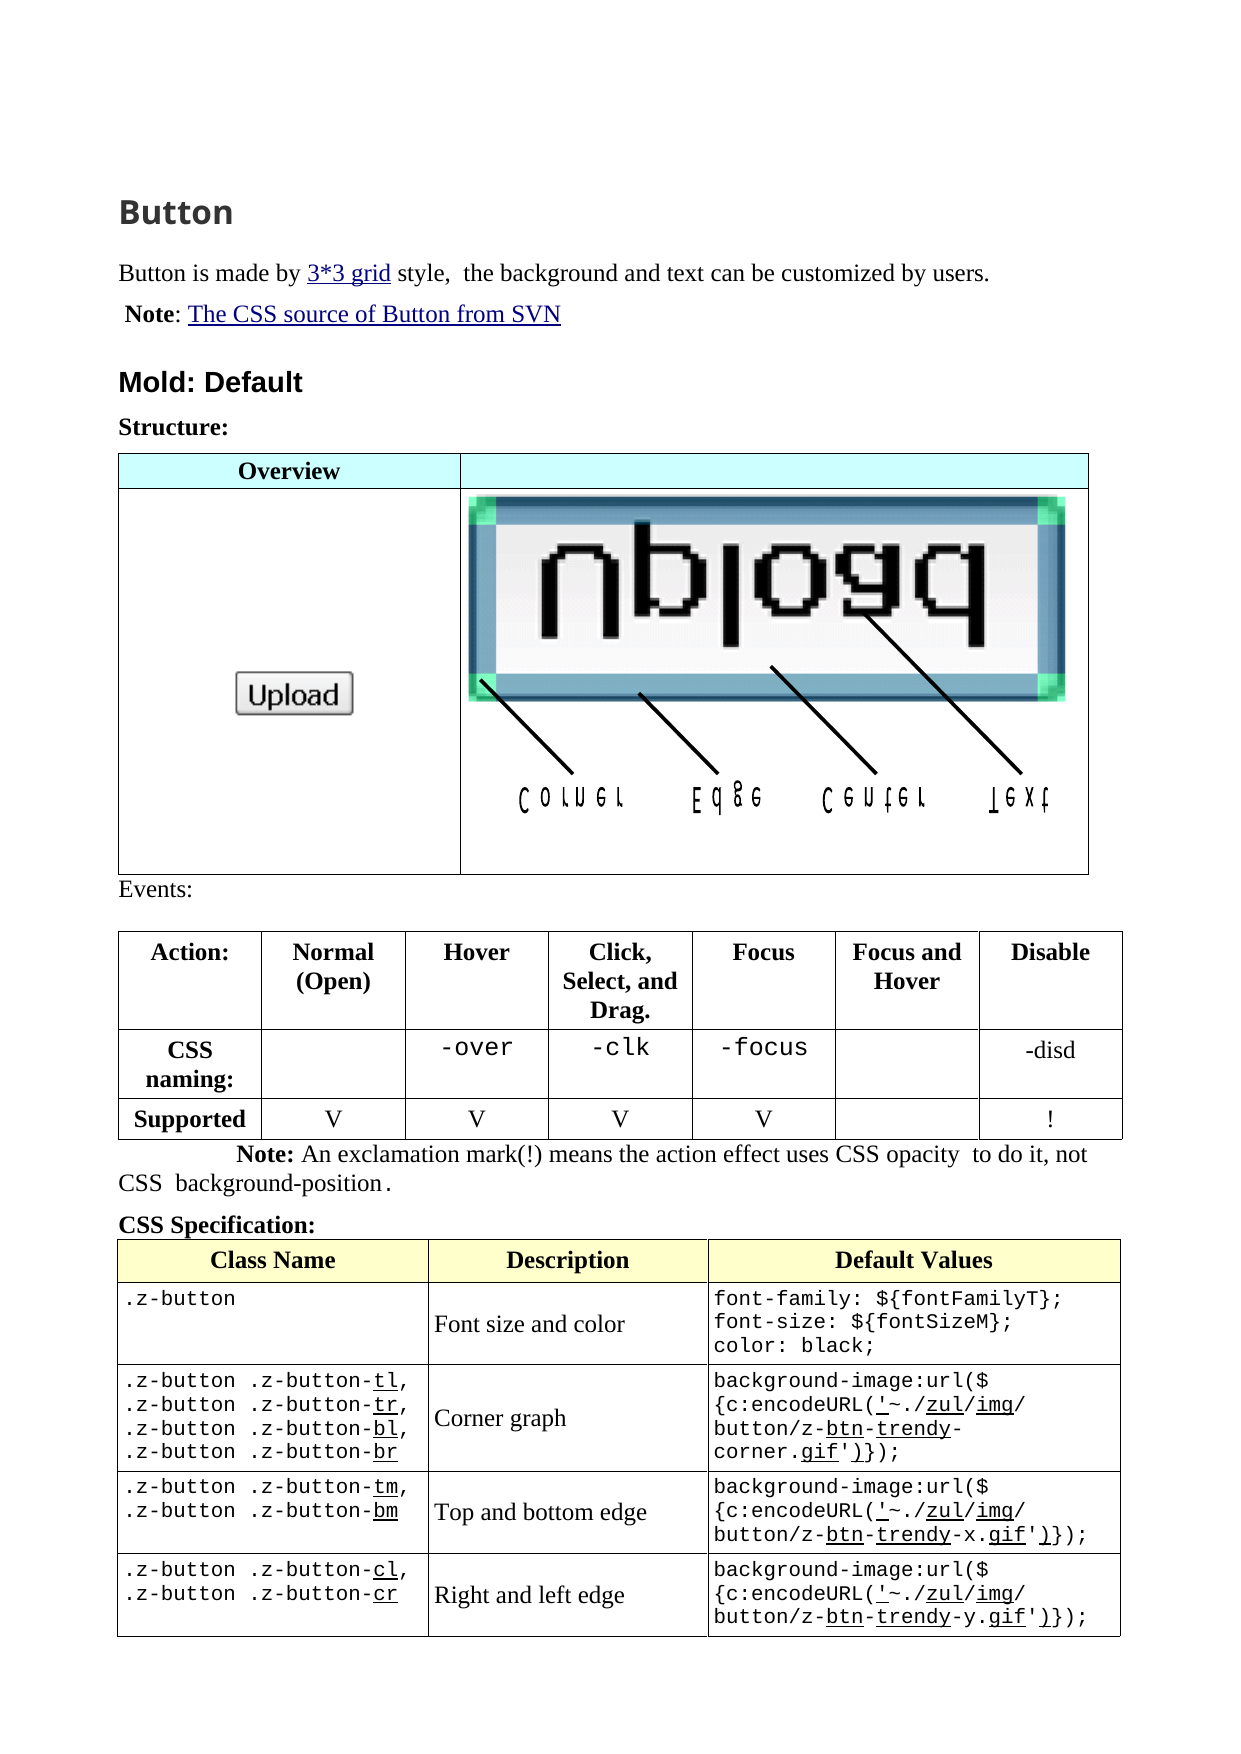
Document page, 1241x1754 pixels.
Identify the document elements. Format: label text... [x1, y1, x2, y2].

subtitle Mold: Default [118, 366, 1122, 399]
table_header Disable [980, 932, 1122, 1029]
text Button is made by 3*3 grid style, the background and text can be customized by users. [118, 258, 1122, 287]
table_header Focus and Hover [836, 932, 978, 1029]
table_cell V [549, 1099, 692, 1139]
table_cell [836, 1099, 978, 1139]
table_cell -disd [980, 1030, 1122, 1098]
table_header Action: [119, 932, 261, 1029]
table_cell .z-button [118, 1283, 428, 1364]
table_cell [461, 489, 1088, 874]
text Events: [118, 874, 1122, 931]
text Structure: [118, 412, 1122, 440]
table_header Normal (Open) [262, 932, 405, 1029]
table_cell [119, 489, 460, 874]
table_cell font-family: ${fontFamilyT}; font-size: ${fontSizeM}; color: black; [709, 1283, 1120, 1364]
subtitle Button [118, 189, 1122, 234]
table_cell V [693, 1099, 835, 1139]
table_header Focus [693, 932, 835, 1029]
table_header Hover [406, 932, 548, 1029]
table_header Click, Select, and Drag. [549, 932, 692, 1029]
text CSS Specification: [118, 1210, 1122, 1239]
table_cell -clk [549, 1030, 692, 1098]
text Note: An exclamation mark(!) means the action effect uses CSS opacity to do it, not CSS background-position. [118, 1140, 1122, 1198]
table_cell Right and left edge [429, 1554, 707, 1636]
table_cell V [262, 1099, 405, 1139]
table_cell Top and bottom edge [429, 1472, 707, 1553]
table_cell background-image:url(${c:encodeURL('~./zul/img/button/z-btn-trendy-x.gif')}); [709, 1472, 1120, 1553]
table_cell background-image:url(${c:encodeURL('~./zul/img/button/z-btn-trendy-corner.gif')}); [709, 1365, 1120, 1471]
table_cell [262, 1030, 405, 1098]
table_cell Supported [119, 1099, 261, 1139]
table_cell CSS naming: [119, 1030, 261, 1098]
text Note: The CSS source of Button from SVN [118, 299, 1122, 328]
table_cell Corner graph [429, 1365, 707, 1471]
table_cell .z-button .z-button-cl, .z-button .z-button-cr [118, 1554, 428, 1636]
table_cell .z-button .z-button-tm, .z-button .z-button-bm [118, 1472, 428, 1553]
table_cell -over [406, 1030, 548, 1098]
table_cell Font size and color [429, 1283, 707, 1364]
table_cell -focus [693, 1030, 835, 1098]
table_cell [836, 1030, 978, 1098]
table_header Class Name [118, 1240, 428, 1282]
table_cell ! [980, 1099, 1122, 1139]
table_header Description [429, 1240, 707, 1282]
table_header [461, 454, 1088, 488]
table_cell background-image:url(${c:encodeURL('~./zul/img/button/z-btn-trendy-y.gif')}); [709, 1554, 1120, 1636]
table_cell V [406, 1099, 548, 1139]
table_cell .z-button .z-button-tl, .z-button .z-button-tr, .z-button .z-button-bl, .z-button .z-button-br [118, 1365, 428, 1471]
table_header Default Values [709, 1240, 1120, 1282]
table_header Overview [119, 454, 460, 488]
